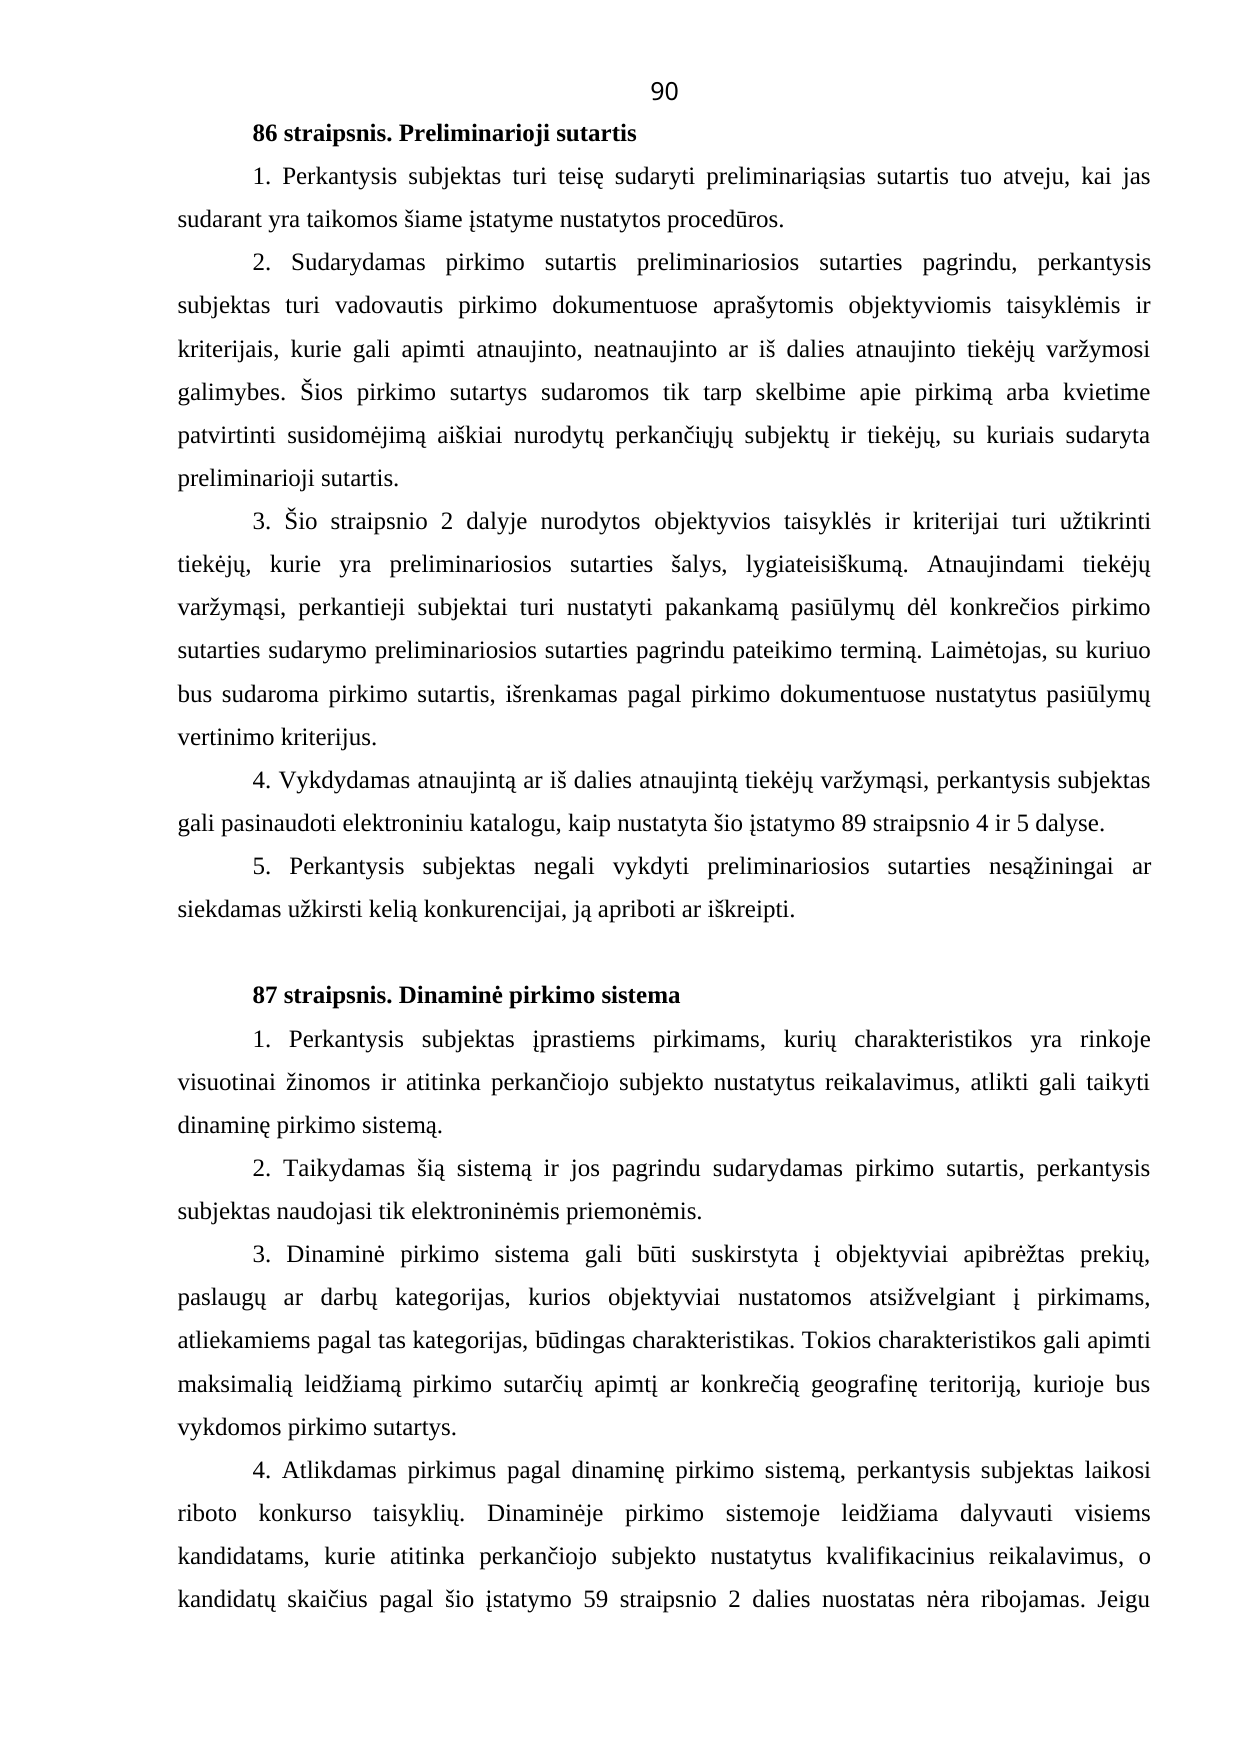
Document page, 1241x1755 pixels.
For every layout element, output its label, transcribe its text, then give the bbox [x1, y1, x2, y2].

text 2. Sudarydamas pirkimo sutartis preliminariosios sutarties pagrindu, perkantysis subjektas turi vadovautis pirkimo dokumentuose aprašytomis objektyviomis taisyklėmis ir kriterijais, kurie gali apimti atnaujinto, neatnaujinto ar iš dalies atnaujinto tiekėjų varžymosi galimybes. Šios pirkimo sutartys sudaromos tik tarp skelbime apie pirkimą arba kvietime patvirtinti susidomėjimą aiškiai nurodytų perkančiųjų subjektų ir tiekėjų, su kuriais sudaryta preliminarioji sutartis. [177, 247, 1152, 492]
text 5. Perkantysis subjektas negali vykdyti preliminariosios sutarties nesąžiningai ar siekdamas užkirsti kelią konkurencijai, ją apriboti ar iškreipti. [177, 851, 1152, 923]
text 86 straipsnis. Preliminarioji sutartis [177, 118, 1152, 147]
text 3. Šio straipsnio 2 dalyje nurodytos objektyvios taisyklės ir kriterijai turi užtikrinti tiekėjų, kurie yra preliminariosios sutarties šalys, lygiateisiškumą. Atnaujindami tiekėjų varžymąsi, perkantieji subjektai turi nustatyti pakankamą pasiūlymų dėl konkrečios pirkimo sutarties sudarymo preliminariosios sutarties pagrindu pateikimo terminą. Laimėtojas, su kuriuo bus sudaroma pirkimo sutartis, išrenkamas pagal pirkimo dokumentuose nustatytus pasiūlymų vertinimo kriterijus. [177, 506, 1152, 751]
text 2. Taikydamas šią sistemą ir jos pagrindu sudarydamas pirkimo sutartis, perkantysis subjektas naudojasi tik elektroninėmis priemonėmis. [177, 1153, 1152, 1225]
text 3. Dinaminė pirkimo sistema gali būti suskirstyta į objektyviai apibrėžtas prekių, paslaugų ar darbų kategorijas, kurios objektyviai nustatomos atsižvelgiant į pirkimams, atliekamiems pagal tas kategorijas, būdingas charakteristikas. Tokios charakteristikos gali apimti maksimalią leidžiamą pirkimo sutarčių apimtį ar konkrečią geografinę teritoriją, kurioje bus vykdomos pirkimo sutartys. [177, 1239, 1152, 1441]
text 87 straipsnis. Dinaminė pirkimo sistema [177, 981, 1152, 1009]
text 4. Vykdydamas atnaujintą ar iš dalies atnaujintą tiekėjų varžymąsi, perkantysis subjektas gali pasinaudoti elektroniniu katalogu, kaip nustatyta šio įstatymo 89 straipsnio 4 ir 5 dalyse. [177, 765, 1152, 837]
text 4. Atlikdamas pirkimus pagal dinaminę pirkimo sistemą, perkantysis subjektas laikosi riboto konkurso taisyklių. Dinaminėje pirkimo sistemoje leidžiama dalyvauti visiems kandidatams, kurie atitinka perkančiojo subjekto nustatytus kvalifikacinius reikalavimus, o kandidatų skaičius pagal šio įstatymo 59 straipsnio 2 dalies nuostatas nėra ribojamas. Jeigu [177, 1455, 1152, 1613]
text 1. Perkantysis subjektas įprastiems pirkimams, kurių charakteristikos yra rinkoje visuotinai žinomos ir atitinka perkančiojo subjekto nustatytus reikalavimus, atlikti gali taikyti dinaminę pirkimo sistemą. [177, 1024, 1152, 1139]
text 1. Perkantysis subjektas turi teisę sudaryti preliminariąsias sutartis tuo atveju, kai jas sudarant yra taikomos šiame įstatyme nustatytos procedūros. [177, 161, 1152, 233]
